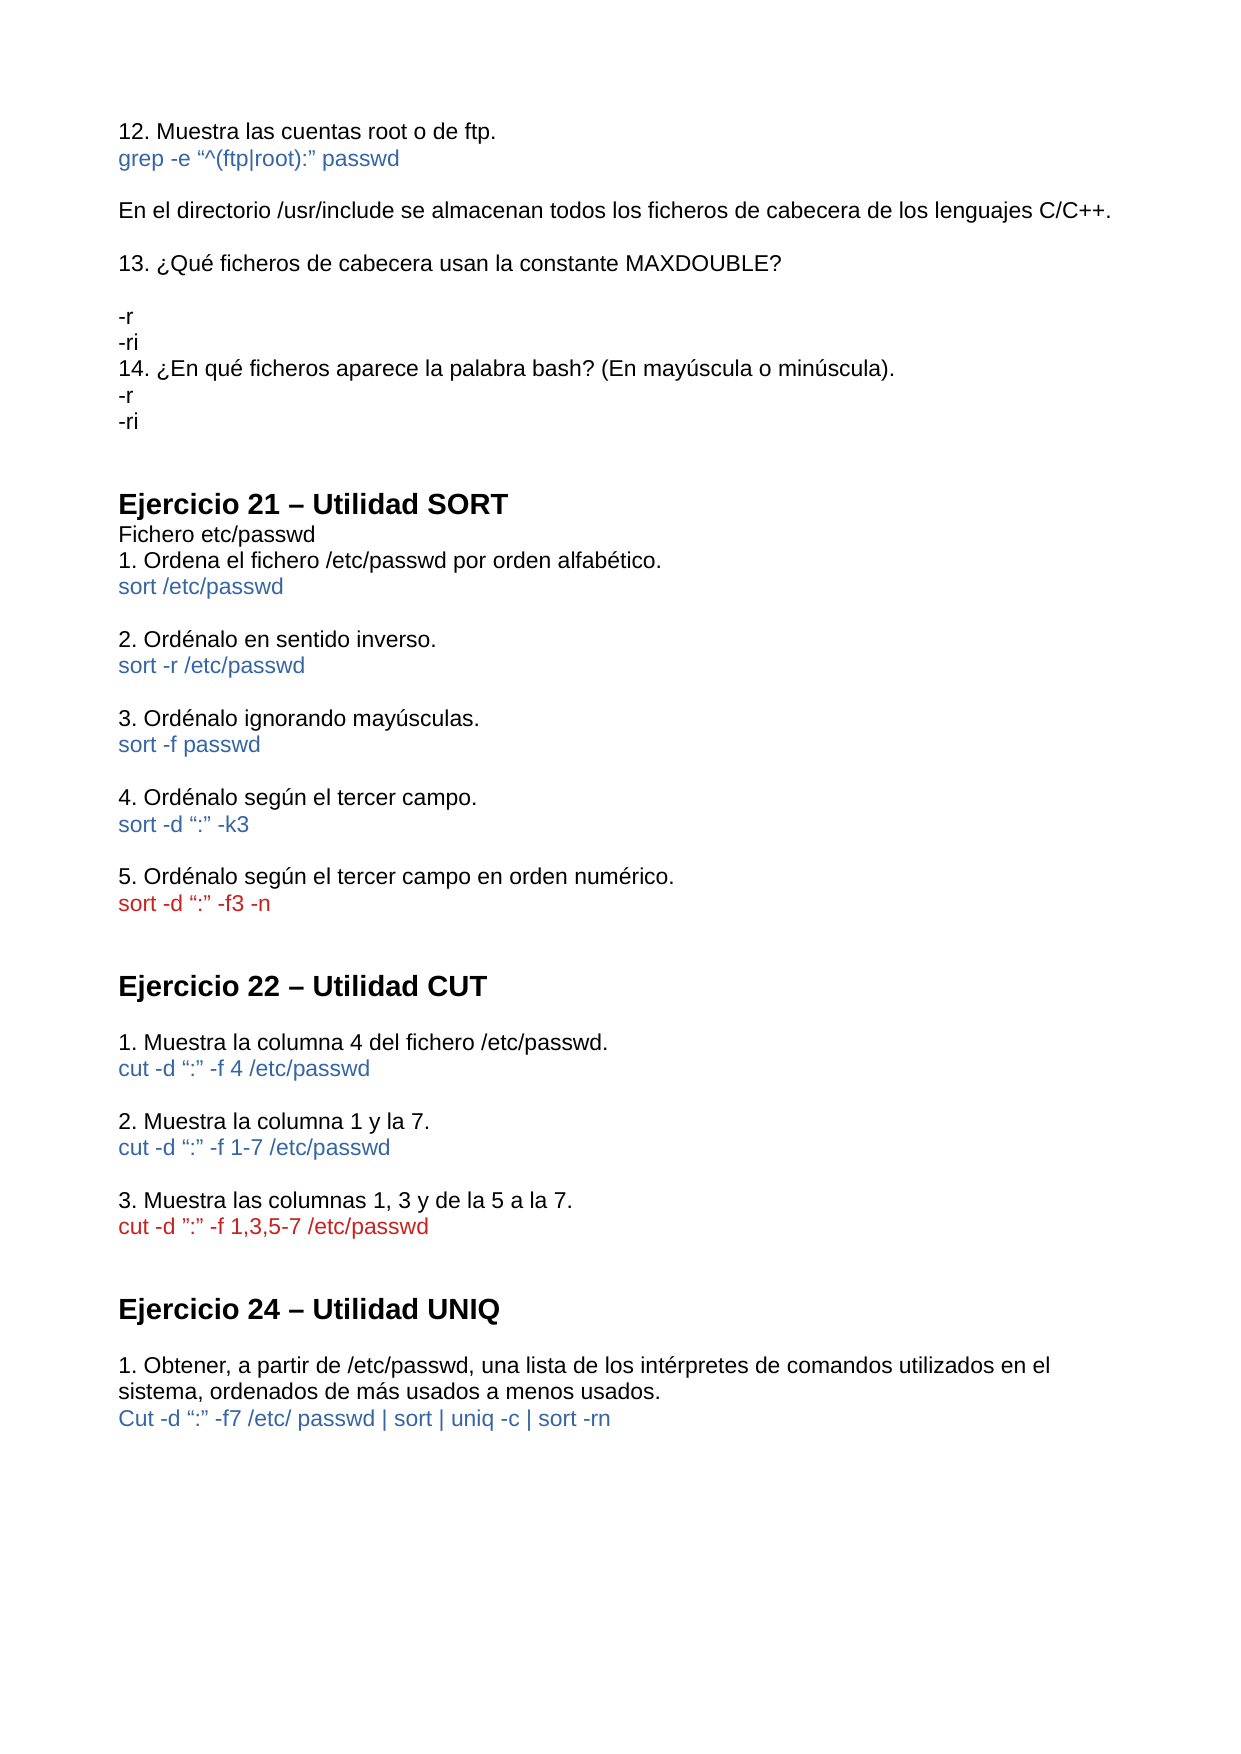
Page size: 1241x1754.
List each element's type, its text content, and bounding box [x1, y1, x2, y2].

text cut -d ”:” -f 1,3,5-7 /etc/passwd [118, 1213, 1122, 1239]
text 1. Muestra la columna 4 del fichero /etc/passwd. [118, 1028, 1122, 1055]
text sort -r /etc/passwd [118, 652, 1122, 679]
text 5. Ordénalo según el tercer campo en orden numérico. [118, 863, 1122, 889]
text sort -d “:” -k3 [118, 811, 1122, 837]
text cut -d “:” -f 4 /etc/passwd [118, 1055, 1122, 1081]
text -r [118, 382, 1122, 408]
text 1. Obtener, a partir de /etc/passwd, una lista de los intérpretes de comandos utilizados en el sistema, ordenados de más usados a menos usados. [118, 1352, 1122, 1405]
text Ejercicio 21 – Utilidad SORT [118, 487, 1122, 521]
text -ri [118, 408, 1122, 434]
text 4. Ordénalo según el tercer campo. [118, 784, 1122, 811]
text Fichero etc/passwd [118, 521, 1122, 547]
text 2. Muestra la columna 1 y la 7. [118, 1108, 1122, 1134]
text 3. Ordénalo ignorando mayúsculas. [118, 705, 1122, 731]
text 14. ¿En qué ficheros aparece la palabra bash? (En mayúscula o minúscula). [118, 355, 1122, 382]
text 13. ¿Qué ficheros de cabecera usan la constante MAXDOUBLE? [118, 250, 1122, 276]
text -ri [118, 329, 1122, 355]
text sort -f passwd [118, 731, 1122, 758]
text Ejercicio 24 – Utilidad UNIQ [118, 1292, 1122, 1326]
text 3. Muestra las columnas 1, 3 y de la 5 a la 7. [118, 1187, 1122, 1213]
text sort -d “:” -f3 -n [118, 889, 1122, 916]
text -r [118, 303, 1122, 329]
text cut -d “:” -f 1-7 /etc/passwd [118, 1134, 1122, 1160]
text 12. Muestra las cuentas root o de ftp. [118, 118, 1122, 144]
text Ejercicio 22 – Utilidad CUT [118, 969, 1122, 1002]
text En el directorio /usr/include se almacenan todos los ficheros de cabecera de los lenguajes C/C++. [118, 197, 1122, 223]
text grep -e “^(ftp|root):” passwd [118, 144, 1122, 171]
text 1. Ordena el fichero /etc/passwd por orden alfabético. [118, 547, 1122, 573]
text sort /etc/passwd [118, 573, 1122, 600]
text 2. Ordénalo en sentido inverso. [118, 626, 1122, 652]
text Cut -d “:” -f7 /etc/ passwd | sort | uniq -c | sort -rn [118, 1405, 1122, 1431]
